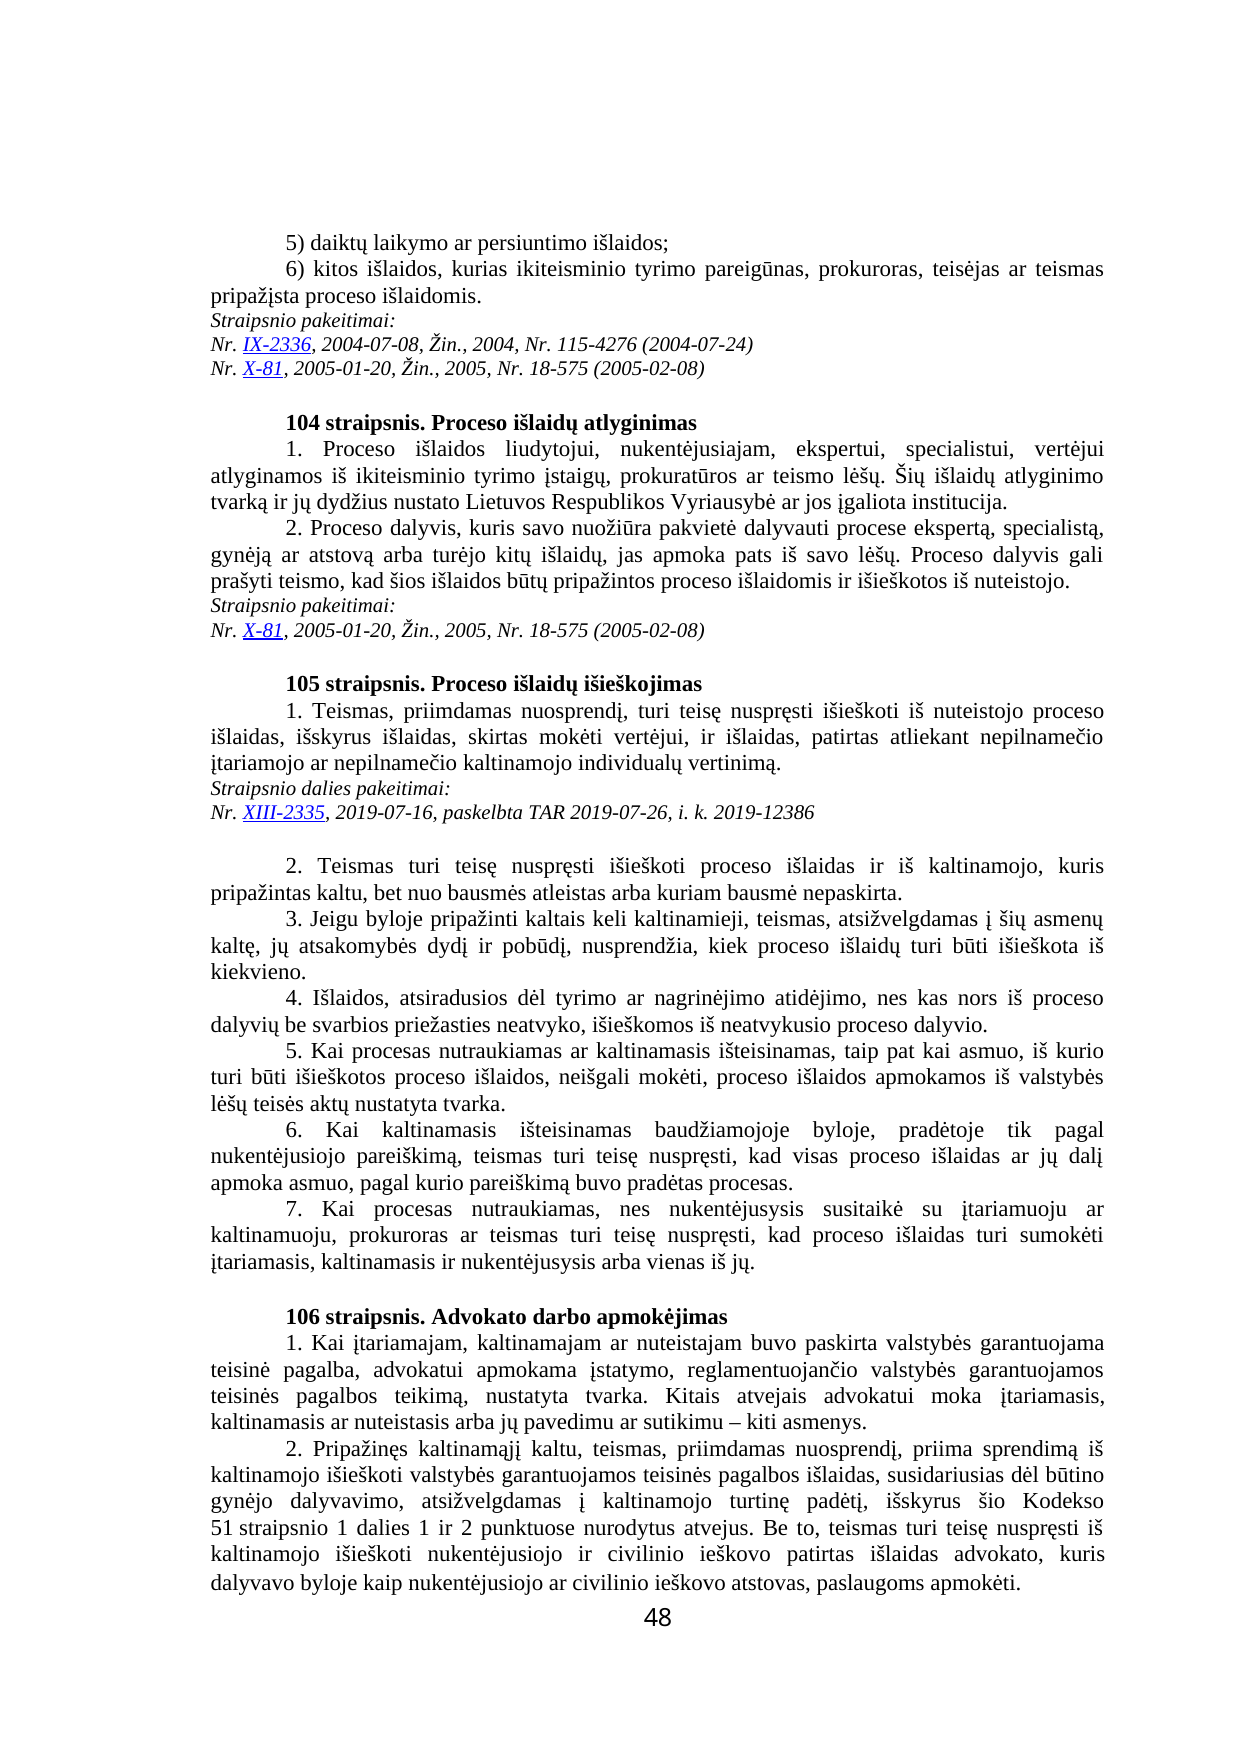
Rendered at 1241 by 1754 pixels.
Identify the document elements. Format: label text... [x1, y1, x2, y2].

text 6) kitos išlaidos, kurias ikiteisminio tyrimo pareigūnas, prokuroras, teisėjas ar teismas pripažįsta proceso išlaidomis. [210, 255, 1105, 308]
text 1. Kai įtariamajam, kaltinamajam ar nuteistajam buvo paskirta valstybės garantuojama teisinė pagalba, advokatui apmokama įstatymo, reglamentuojančio valstybės garantuojamos teisinės pagalbos teikimą, nustatyta tvarka. Kitais atvejais advokatui moka įtariamasis, kaltinamasis ar nuteistasis arba jų pavedimu ar sutikimu – kiti asmenys. [210, 1329, 1105, 1435]
text 106 straipsnis. Advokato darbo apmokėjimas [210, 1303, 1105, 1329]
text 2. Pripažinęs kaltinamąjį kaltu, teismas, priimdamas nuosprendį, priima sprendimą iš kaltinamojo išieškoti valstybės garantuojamos teisinės pagalbos išlaidas, susidariusias dėl būtino gynėjo dalyvavimo, atsižvelgdamas į kaltinamojo turtinę padėtį, išskyrus šio Kodekso 51 straipsnio 1 dalies 1 ir 2 punktuose nurodytus atvejus. Be to, teismas turi teisę nuspręsti iš kaltinamojo išieškoti nukentėjusiojo ir civilinio ieškovo patirtas išlaidas advokato, kuris dalyvavo byloje kaip nukentėjusiojo ar civilinio ieškovo atstovas, paslaugoms apmokėti. [210, 1435, 1105, 1595]
text 5) daiktų laikymo ar persiuntimo išlaidos; [210, 229, 1105, 255]
text 104 straipsnis. Proceso išlaidų atlyginimas [210, 409, 1105, 435]
text Nr. XIII-2335, 2019-07-16, paskelbta TAR 2019-07-26, i. k. 2019-12386 [210, 800, 1105, 824]
text 2. Proceso dalyvis, kuris savo nuožiūra pakvietė dalyvauti procese ekspertą, specialistą, gynėją ar atstovą arba turėjo kitų išlaidų, jas apmoka pats iš savo lėšų. Proceso dalyvis gali prašyti teismo, kad šios išlaidos būtų pripažintos proceso išlaidomis ir išieškotos iš nuteistojo. [210, 514, 1105, 593]
text 1. Teismas, priimdamas nuosprendį, turi teisę nuspręsti išieškoti iš nuteistojo proceso išlaidas, išskyrus išlaidas, skirtas mokėti vertėjui, ir išlaidas, patirtas atliekant nepilnamečio įtariamojo ar nepilnamečio kaltinamojo individualų vertinimą. [210, 697, 1105, 776]
text Nr. X-81, 2005-01-20, Žin., 2005, Nr. 18-575 (2005-02-08) [210, 356, 1105, 380]
text Nr. IX-2336, 2004-07-08, Žin., 2004, Nr. 115-4276 (2004-07-24) [210, 332, 1105, 356]
text 7. Kai procesas nutraukiamas, nes nukentėjusysis susitaikė su įtariamuoju ar kaltinamuoju, prokuroras ar teismas turi teisę nuspręsti, kad proceso išlaidas turi sumokėti įtariamasis, kaltinamasis ir nukentėjusysis arba vienas iš jų. [210, 1195, 1105, 1274]
text 1. Proceso išlaidos liudytojui, nukentėjusiajam, ekspertui, specialistui, vertėjui atlyginamos iš ikiteisminio tyrimo įstaigų, prokuratūros ar teismo lėšų. Šių išlaidų atlyginimo tvarką ir jų dydžius nustato Lietuvos Respublikos Vyriausybė ar jos įgaliota institucija. [210, 435, 1105, 514]
text Nr. X-81, 2005-01-20, Žin., 2005, Nr. 18-575 (2005-02-08) [210, 617, 1105, 642]
text 2. Teismas turi teisę nuspręsti išieškoti proceso išlaidas ir iš kaltinamojo, kuris pripažintas kaltu, bet nuo bausmės atleistas arba kuriam bausmė nepaskirta. [210, 853, 1105, 905]
text 4. Išlaidos, atsiradusios dėl tyrimo ar nagrinėjimo atidėjimo, nes kas nors iš proceso dalyvių be svarbios priežasties neatvyko, išieškomos iš neatvykusio proceso dalyvio. [210, 984, 1105, 1037]
text Straipsnio pakeitimai: [210, 308, 1105, 332]
text 6. Kai kaltinamasis išteisinamas baudžiamojoje byloje, pradėtoje tik pagal nukentėjusiojo pareiškimą, teismas turi teisę nuspręsti, kad visas proceso išlaidas ar jų dalį apmoka asmuo, pagal kurio pareiškimą buvo pradėtas procesas. [210, 1116, 1105, 1195]
text 3. Jeigu byloje pripažinti kaltais keli kaltinamieji, teismas, atsižvelgdamas į šių asmenų kaltę, jų atsakomybės dydį ir pobūdį, nusprendžia, kiek proceso išlaidų turi būti išieškota iš kiekvieno. [210, 905, 1105, 984]
text 105 straipsnis. Proceso išlaidų išieškojimas [210, 670, 1105, 697]
text Straipsnio dalies pakeitimai: [210, 776, 1105, 800]
text Straipsnio pakeitimai: [210, 593, 1105, 617]
text 5. Kai procesas nutraukiamas ar kaltinamasis išteisinamas, taip pat kai asmuo, iš kurio turi būti išieškotos proceso išlaidos, neišgali mokėti, proceso išlaidos apmokamos iš valstybės lėšų teisės aktų nustatyta tvarka. [210, 1037, 1105, 1116]
